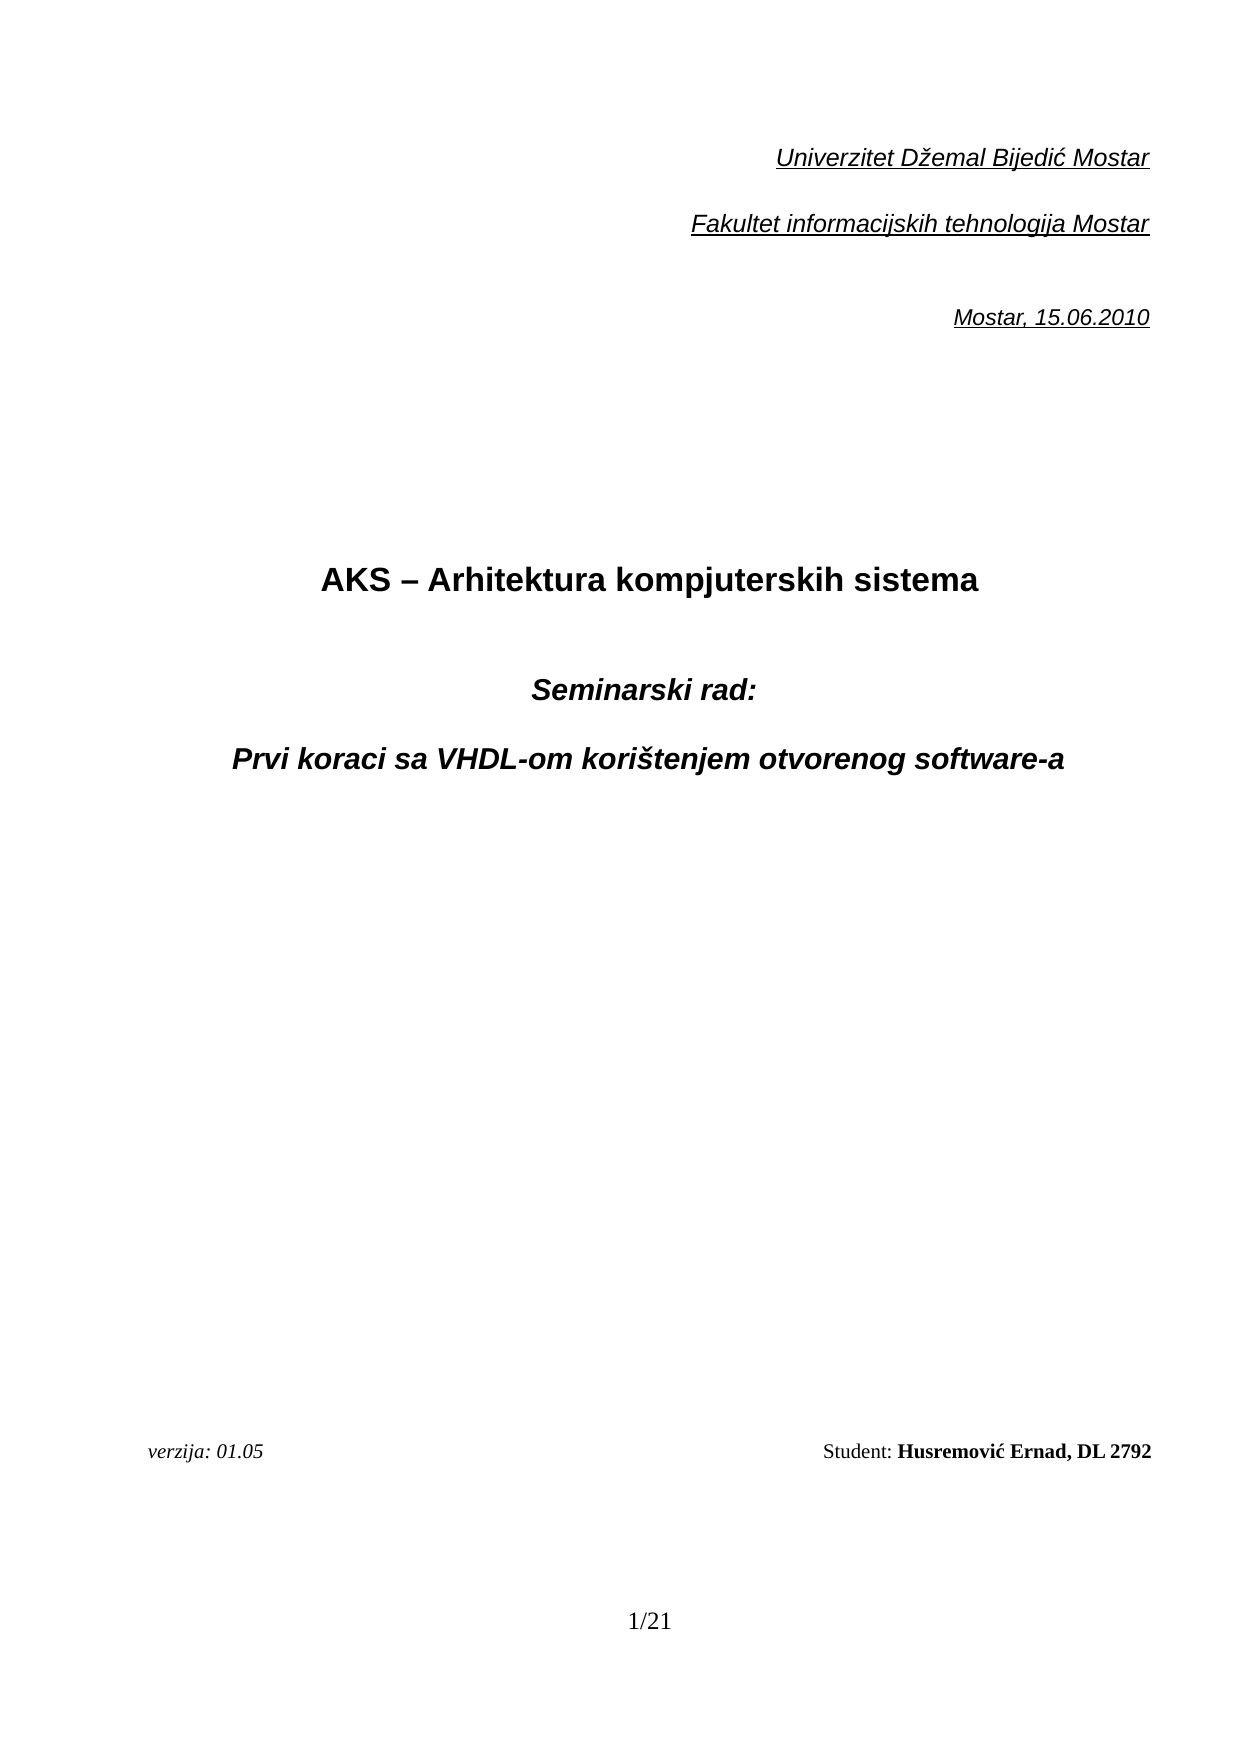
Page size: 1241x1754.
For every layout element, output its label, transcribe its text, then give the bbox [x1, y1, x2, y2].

subtitle Univerzitet Džemal Bijedić Mostar [148, 143, 1152, 172]
table_cell [148, 1476, 649, 1504]
subtitle AKS – Arhitektura kompjuterskih sistema [148, 559, 1152, 598]
table_header verzija: 01.05 [148, 1439, 649, 1476]
subtitle Fakultet informacijskih tehnologija Mostar [148, 209, 1152, 238]
subtitle Mostar, 15.06.2010 [148, 304, 1152, 331]
table_cell [650, 1476, 1152, 1504]
table_header Student: Husremović Ernad, DL 2792 [650, 1439, 1152, 1476]
subtitle Seminarski rad: Prvi koraci sa VHDL-om korištenjem otvorenog software-a [148, 672, 1152, 776]
